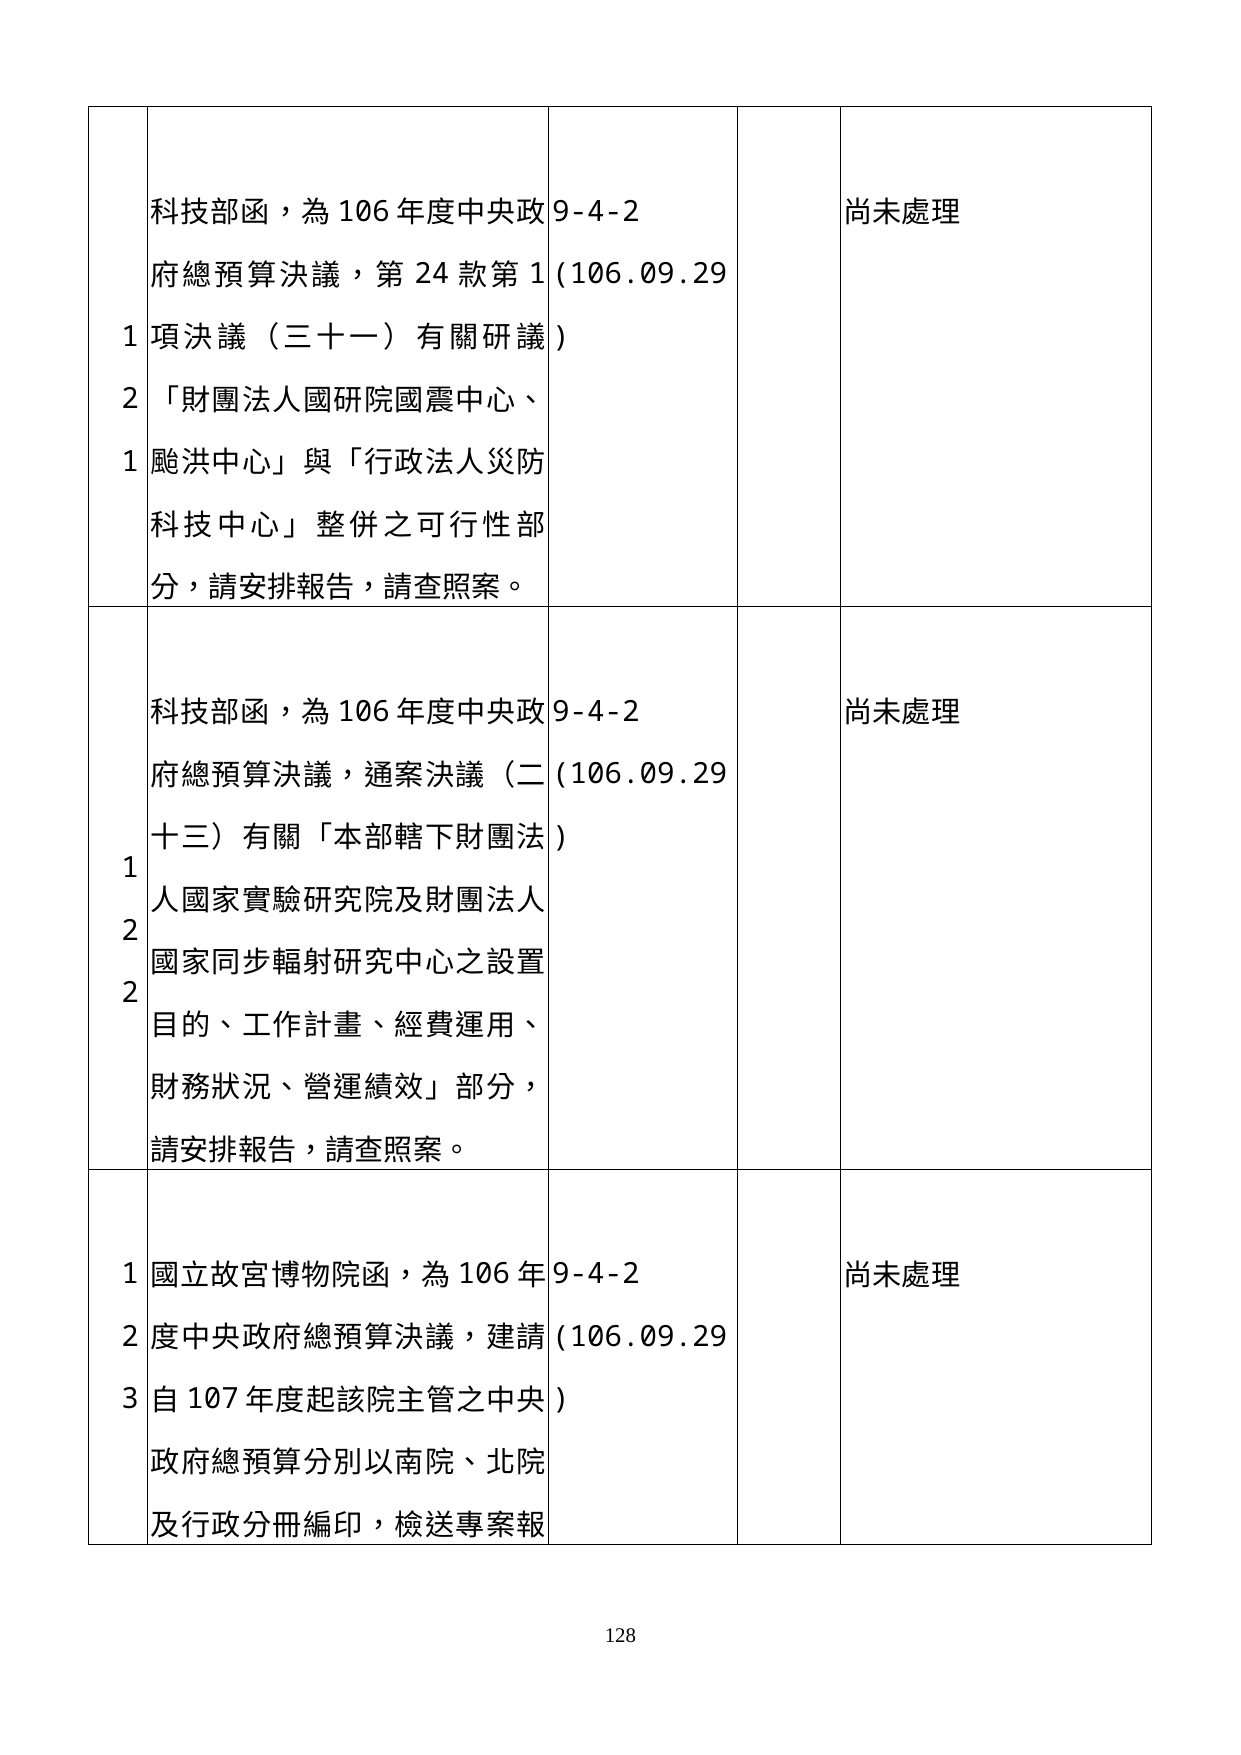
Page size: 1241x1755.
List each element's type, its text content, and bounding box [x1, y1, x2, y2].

table_cell 9-4-2 (106.09.29) [549, 1170, 737, 1543]
table_cell 科技部函，為106年度中央政府總預算決議，第24款第1項決議（三十一）有關研議「財團法人國研院國震中心、颱洪中心」與「行政法人災防科技中心」整併之可行性部分，請安排報告，請查照案。 [148, 107, 548, 606]
table_cell [738, 107, 840, 606]
table_cell 尚未處理 [841, 107, 1151, 606]
table_cell [738, 1170, 840, 1543]
table_cell [738, 607, 840, 1168]
table_cell 尚未處理 [841, 1170, 1151, 1543]
table_cell [89, 607, 147, 1168]
table_cell 國立故宮博物院函，為106年度中央政府總預算決議，建請自107年度起該院主管之中央政府總預算分別以南院、北院及行政分冊編印，檢送專案報 [148, 1170, 548, 1543]
table_cell [89, 107, 147, 606]
table_cell 科技部函，為106年度中央政府總預算決議，通案決議（二十三）有關「本部轄下財團法人國家實驗研究院及財團法人國家同步輻射研究中心之設置目的、工作計畫、經費運用、財務狀況、營運績效」部分，請安排報告，請查照案。 [148, 607, 548, 1168]
table_cell 尚未處理 [841, 607, 1151, 1168]
table_cell 9-4-2 (106.09.29) [549, 107, 737, 606]
table_cell 9-4-2 (106.09.29) [549, 607, 737, 1168]
table_cell [89, 1170, 147, 1543]
